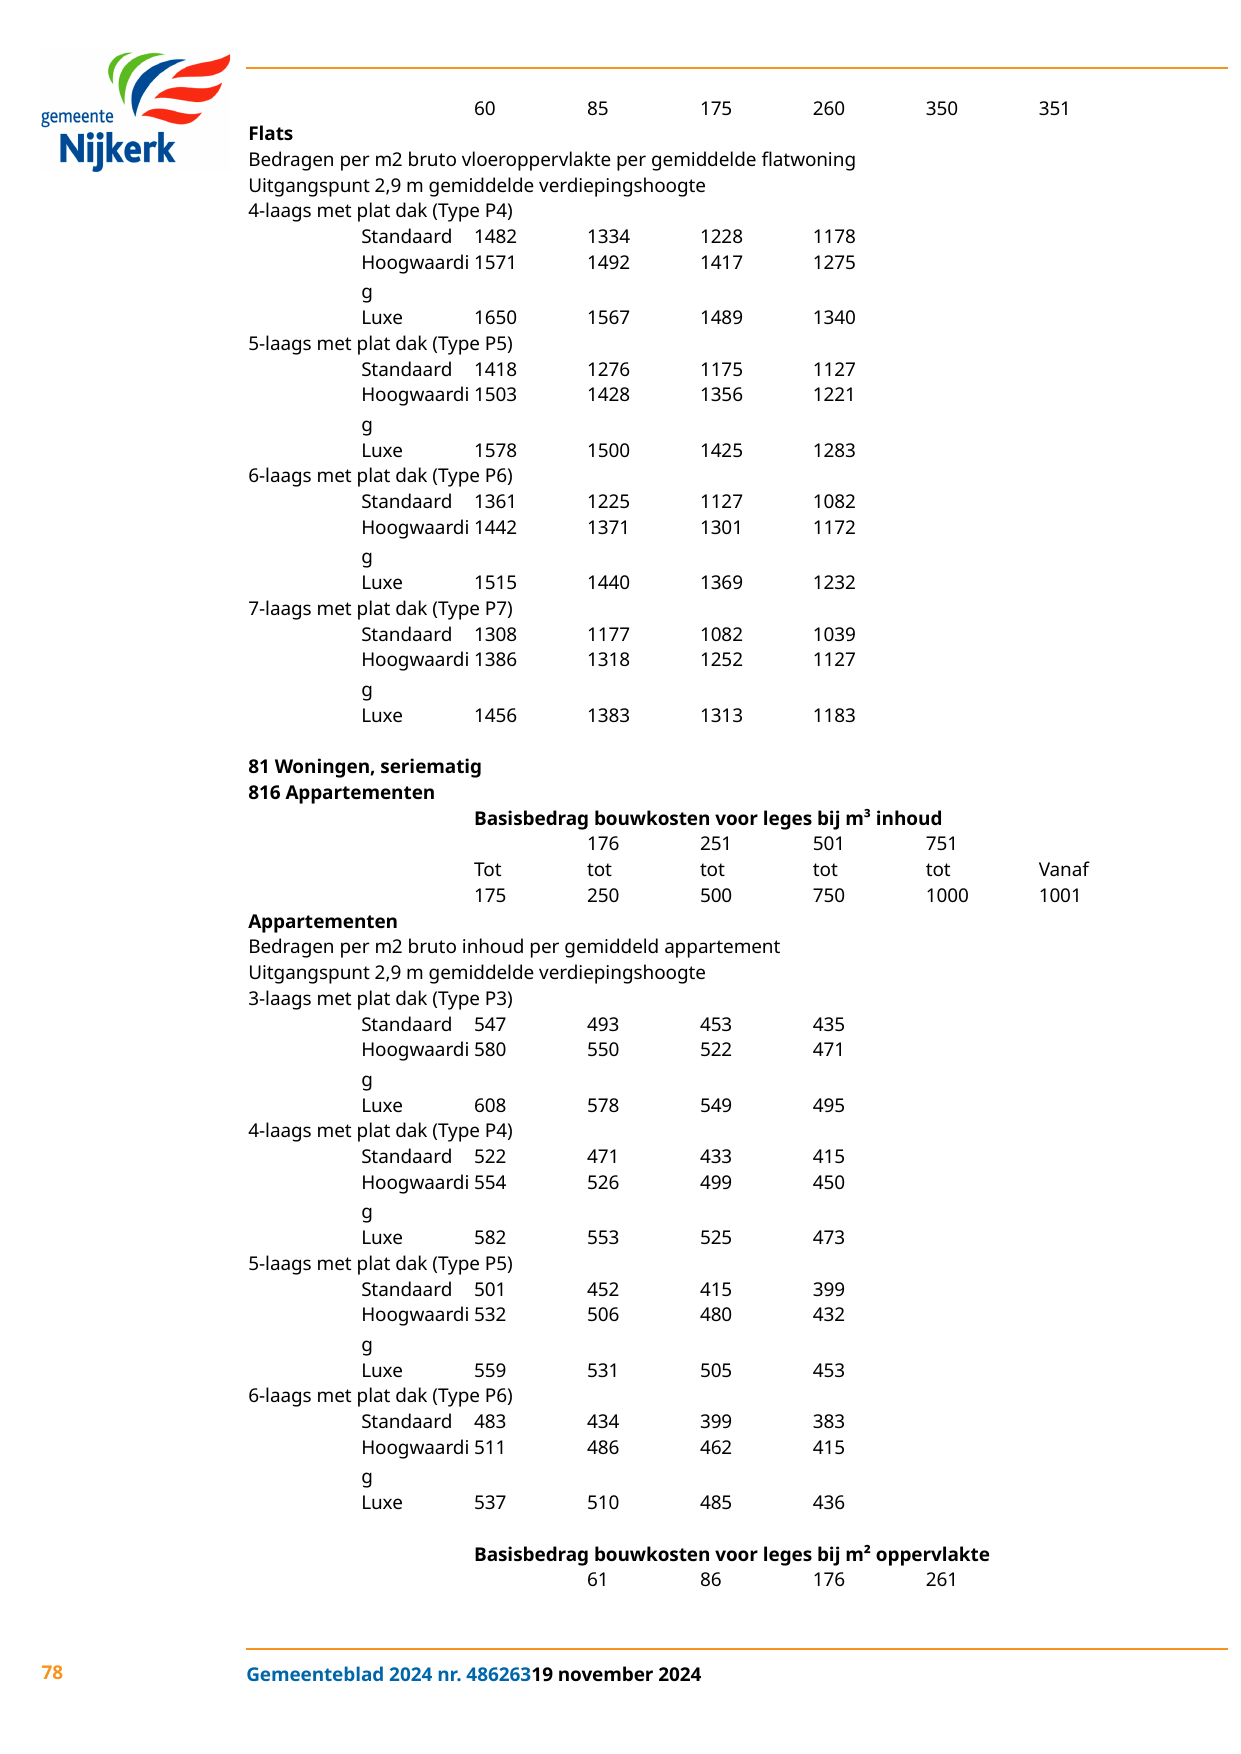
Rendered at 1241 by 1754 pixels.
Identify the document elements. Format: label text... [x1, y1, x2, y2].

table_cell [700, 1515, 813, 1541]
table_cell tot [926, 856, 1038, 882]
table_cell 261 [926, 1566, 1038, 1592]
table_cell 505 [700, 1357, 813, 1382]
table_cell 608 [474, 1092, 587, 1117]
table_cell 1225 [587, 489, 700, 514]
table_cell [926, 754, 1038, 779]
table_cell Standaard [361, 1011, 474, 1036]
table_cell Hoogwaardig [361, 514, 474, 569]
table_cell [926, 1489, 1038, 1515]
table_cell 1515 [474, 570, 587, 595]
table_cell [1039, 831, 1152, 856]
table_cell [813, 985, 926, 1011]
table_cell [587, 1383, 700, 1408]
table_cell [248, 805, 361, 831]
table_cell [926, 249, 1038, 304]
table_cell [248, 702, 361, 728]
table_cell 1301 [700, 514, 813, 569]
table_cell [1039, 595, 1152, 621]
table_cell [248, 1357, 361, 1382]
table_cell 1183 [813, 702, 926, 728]
table_cell Hoogwaardig [361, 1036, 474, 1092]
table_cell [1039, 1434, 1152, 1489]
table_cell 1500 [587, 437, 700, 463]
table_cell [926, 779, 1038, 805]
table_cell 816 Appartementen [248, 779, 474, 805]
table_cell [813, 1515, 926, 1541]
table_cell [248, 305, 361, 330]
table_cell [361, 805, 474, 831]
table_cell [1039, 382, 1152, 437]
table_cell 81 Woningen, seriematig [248, 754, 587, 779]
table_cell tot [813, 856, 926, 882]
table_cell 432 [813, 1301, 926, 1357]
table_cell 260 [813, 95, 926, 121]
table_cell [587, 121, 700, 146]
table_cell [1039, 305, 1152, 330]
table_cell 1276 [587, 356, 700, 382]
table_cell 175 [700, 95, 813, 121]
table_cell 547 [474, 1011, 587, 1036]
table_cell [700, 754, 813, 779]
table_cell [248, 570, 361, 595]
table_cell [248, 1541, 361, 1566]
table_cell [1039, 1408, 1152, 1434]
table_cell Standaard [361, 224, 474, 249]
table_cell 511 [474, 1434, 587, 1489]
table_cell tot [587, 856, 700, 882]
table_cell 5-laags met plat dak (Type P5) [248, 330, 587, 356]
table_cell [1039, 908, 1152, 933]
table_cell [926, 1408, 1038, 1434]
table_cell tot [700, 856, 813, 882]
table_cell [248, 382, 361, 437]
table_cell 537 [474, 1489, 587, 1515]
table_cell 526 [587, 1169, 700, 1224]
table_cell Basisbedrag bouwkosten voor leges bij m³ inhoud [474, 805, 1038, 831]
table_cell [926, 489, 1038, 514]
table_cell [926, 305, 1038, 330]
table_cell [1039, 570, 1152, 595]
table_cell [813, 198, 926, 223]
table_cell [248, 1434, 361, 1489]
table_cell 1221 [813, 382, 926, 437]
table_cell [813, 779, 926, 805]
table_cell 1369 [700, 570, 813, 595]
table_cell [248, 95, 361, 121]
table_cell [926, 934, 1038, 959]
table_cell 350 [926, 95, 1038, 121]
table_cell [248, 1224, 361, 1250]
table_cell [813, 463, 926, 488]
table_cell Basisbedrag bouwkosten voor leges bij m² oppervlakte [474, 1541, 1152, 1566]
table_cell [926, 1011, 1038, 1036]
table_cell 553 [587, 1224, 700, 1250]
table_cell [1039, 1092, 1152, 1117]
table_cell [926, 1383, 1038, 1408]
table_cell [926, 728, 1038, 753]
table_cell 250 [587, 882, 700, 908]
table_cell 436 [813, 1489, 926, 1515]
table_cell Bedragen per m2 bruto vloeroppervlakte per gemiddelde flatwoning [248, 146, 1038, 172]
table_cell 549 [700, 1092, 813, 1117]
table_cell [926, 356, 1038, 382]
table_cell [1039, 146, 1152, 172]
table_cell [248, 489, 361, 514]
table_cell [813, 121, 926, 146]
table_cell [1039, 647, 1152, 702]
table_cell [926, 985, 1038, 1011]
table_cell [361, 728, 474, 753]
table_cell 450 [813, 1169, 926, 1224]
table_cell 473 [813, 1224, 926, 1250]
table_cell 6-laags met plat dak (Type P6) [248, 463, 587, 488]
table_cell [248, 1276, 361, 1301]
table_cell [587, 198, 700, 223]
table_cell Luxe [361, 437, 474, 463]
table_cell [813, 1118, 926, 1143]
table_cell [700, 985, 813, 1011]
table_cell [361, 882, 474, 908]
table_cell [1039, 489, 1152, 514]
table_cell 1313 [700, 702, 813, 728]
table_cell 351 [1039, 95, 1152, 121]
table_cell 501 [813, 831, 926, 856]
table_cell Flats [248, 121, 361, 146]
table_cell 399 [700, 1408, 813, 1434]
table_cell 1127 [700, 489, 813, 514]
table_cell [926, 1092, 1038, 1117]
table_cell 251 [700, 831, 813, 856]
table_cell [926, 570, 1038, 595]
table_cell 4-laags met plat dak (Type P4) [248, 198, 587, 223]
table_cell 499 [700, 1169, 813, 1224]
table_cell [926, 1143, 1038, 1169]
table_cell Standaard [361, 1143, 474, 1169]
table_cell Luxe [361, 1357, 474, 1382]
table_cell Bedragen per m2 bruto inhoud per gemiddeld appartement [248, 934, 926, 959]
table_cell 559 [474, 1357, 587, 1382]
table_cell Hoogwaardig [361, 249, 474, 304]
table_cell 6-laags met plat dak (Type P6) [248, 1383, 587, 1408]
table_cell 471 [813, 1036, 926, 1092]
table_cell [926, 908, 1038, 933]
table_cell 525 [700, 1224, 813, 1250]
table_cell [926, 702, 1038, 728]
table_cell 750 [813, 882, 926, 908]
table_cell Uitgangspunt 2,9 m gemiddelde verdiepingshoogte [248, 172, 813, 198]
table_cell 500 [700, 882, 813, 908]
table_cell 1361 [474, 489, 587, 514]
table_cell 501 [474, 1276, 587, 1301]
table_cell [813, 1383, 926, 1408]
table_cell [587, 463, 700, 488]
table_cell [813, 172, 926, 198]
table_cell 399 [813, 1276, 926, 1301]
table_cell 1082 [700, 621, 813, 647]
table_cell [926, 437, 1038, 463]
table_cell [700, 595, 813, 621]
table_cell [700, 121, 813, 146]
table_cell [926, 382, 1038, 437]
table_cell [474, 728, 587, 753]
table_cell 1340 [813, 305, 926, 330]
table_cell 1442 [474, 514, 587, 569]
table_cell [248, 621, 361, 647]
table_cell [248, 224, 361, 249]
table_cell Hoogwaardig [361, 1169, 474, 1224]
table_cell 415 [813, 1434, 926, 1489]
table_cell [813, 754, 926, 779]
table_cell [248, 856, 361, 882]
table_cell 522 [700, 1036, 813, 1092]
table_cell 4-laags met plat dak (Type P4) [248, 1118, 587, 1143]
table_cell Luxe [361, 1092, 474, 1117]
table_cell [1039, 1169, 1152, 1224]
table_cell [926, 514, 1038, 569]
table_cell Luxe [361, 702, 474, 728]
table_cell 1172 [813, 514, 926, 569]
table_cell [248, 728, 361, 753]
table_cell [248, 437, 361, 463]
table_cell [700, 198, 813, 223]
table_cell 485 [700, 1489, 813, 1515]
table_cell [700, 1118, 813, 1143]
table_cell 1318 [587, 647, 700, 702]
table_cell 493 [587, 1011, 700, 1036]
table_cell 1503 [474, 382, 587, 437]
table_cell [1039, 1301, 1152, 1357]
table_cell [700, 1383, 813, 1408]
table_cell 1492 [587, 249, 700, 304]
table_cell 85 [587, 95, 700, 121]
table_cell [1039, 249, 1152, 304]
table_cell 554 [474, 1169, 587, 1224]
table_cell 453 [700, 1011, 813, 1036]
table_cell [248, 1011, 361, 1036]
table_cell [248, 1566, 361, 1592]
table_cell 1252 [700, 647, 813, 702]
table_cell Appartementen [248, 908, 474, 933]
table_cell [1039, 1357, 1152, 1382]
table_cell 433 [700, 1143, 813, 1169]
table_cell Vanaf [1039, 856, 1152, 882]
table_cell [1039, 463, 1152, 488]
table_cell [248, 882, 361, 908]
table_cell 7-laags met plat dak (Type P7) [248, 595, 587, 621]
table_cell [474, 1515, 587, 1541]
table_cell [587, 1118, 700, 1143]
table_cell Tot [474, 856, 587, 882]
table_cell [474, 121, 587, 146]
table_cell [813, 908, 926, 933]
table_cell [361, 1566, 474, 1592]
table_cell [1039, 1143, 1152, 1169]
table_cell 471 [587, 1143, 700, 1169]
table_cell 1283 [813, 437, 926, 463]
table_cell 1001 [1039, 882, 1152, 908]
table_cell [1039, 1224, 1152, 1250]
table_cell 1308 [474, 621, 587, 647]
table_cell [1039, 805, 1152, 831]
table_cell [248, 1092, 361, 1117]
table_cell 532 [474, 1301, 587, 1357]
table_cell [926, 330, 1038, 356]
table_cell [1039, 934, 1152, 959]
table_cell [813, 728, 926, 753]
table_cell 1127 [813, 356, 926, 382]
table_cell [1039, 1383, 1152, 1408]
table_cell 506 [587, 1301, 700, 1357]
table_cell [587, 1515, 700, 1541]
table_cell [587, 908, 700, 933]
table_cell 1177 [587, 621, 700, 647]
table_cell [474, 908, 587, 933]
table_cell [1039, 754, 1152, 779]
table_cell [813, 595, 926, 621]
table_cell 434 [587, 1408, 700, 1434]
table_cell [1039, 224, 1152, 249]
table_cell [926, 1301, 1038, 1357]
table_cell 1425 [700, 437, 813, 463]
table_cell [813, 330, 926, 356]
table_cell [926, 1036, 1038, 1092]
table_cell [474, 831, 587, 856]
table_cell [248, 1515, 361, 1541]
table_cell 1178 [813, 224, 926, 249]
table_cell [926, 621, 1038, 647]
table_cell [1039, 1276, 1152, 1301]
table_cell [248, 249, 361, 304]
table_cell [587, 779, 700, 805]
table_cell [1039, 959, 1152, 985]
table_cell Hoogwaardig [361, 1301, 474, 1357]
table_cell [1039, 1489, 1152, 1515]
table_cell [926, 1357, 1038, 1382]
table_cell 61 [587, 1566, 700, 1592]
table_cell [587, 330, 700, 356]
table_cell 1417 [700, 249, 813, 304]
table_cell 480 [700, 1301, 813, 1357]
table_cell [926, 198, 1038, 223]
table_cell [1039, 702, 1152, 728]
table_cell [926, 647, 1038, 702]
table_cell Luxe [361, 1489, 474, 1515]
table_cell [926, 959, 1038, 985]
table_cell [248, 514, 361, 569]
table_cell 1456 [474, 702, 587, 728]
table_cell 550 [587, 1036, 700, 1092]
picture [41, 47, 231, 172]
table_cell [926, 1515, 1038, 1541]
table_cell 1232 [813, 570, 926, 595]
table_cell 453 [813, 1357, 926, 1382]
table_cell [474, 779, 587, 805]
table_cell 522 [474, 1143, 587, 1169]
table_cell [587, 1250, 700, 1276]
table_cell 1567 [587, 305, 700, 330]
table_cell Hoogwaardig [361, 382, 474, 437]
table_cell [361, 1541, 474, 1566]
table_cell 1082 [813, 489, 926, 514]
table_cell 1175 [700, 356, 813, 382]
table_cell 1383 [587, 702, 700, 728]
table_cell 452 [587, 1276, 700, 1301]
table_cell [587, 728, 700, 753]
table_cell Standaard [361, 356, 474, 382]
table_cell 1356 [700, 382, 813, 437]
table_cell [587, 985, 700, 1011]
table_cell Luxe [361, 570, 474, 595]
table_cell 1489 [700, 305, 813, 330]
table_cell [248, 1036, 361, 1092]
table_cell Hoogwaardig [361, 647, 474, 702]
table_cell 1428 [587, 382, 700, 437]
table_cell 176 [813, 1566, 926, 1592]
table_cell [1039, 121, 1152, 146]
table_cell 1371 [587, 514, 700, 569]
table_cell [361, 95, 474, 121]
table_cell [1039, 621, 1152, 647]
table_cell [1039, 1566, 1152, 1592]
table_cell 415 [813, 1143, 926, 1169]
table_cell Standaard [361, 489, 474, 514]
table_cell [700, 463, 813, 488]
table_cell 1039 [813, 621, 926, 647]
table_cell [926, 1276, 1038, 1301]
table_cell 1578 [474, 437, 587, 463]
table_cell 415 [700, 1276, 813, 1301]
table_cell [248, 1489, 361, 1515]
table_cell 383 [813, 1408, 926, 1434]
table_cell 175 [474, 882, 587, 908]
table_cell [1039, 198, 1152, 223]
table_cell Standaard [361, 1408, 474, 1434]
table_cell 582 [474, 1224, 587, 1250]
table_cell [1039, 356, 1152, 382]
table_cell [248, 356, 361, 382]
table_cell 1482 [474, 224, 587, 249]
table_cell [248, 1301, 361, 1357]
table_cell 1000 [926, 882, 1038, 908]
table_cell [248, 1169, 361, 1224]
table_cell 1571 [474, 249, 587, 304]
table_cell [813, 1250, 926, 1276]
table_cell Uitgangspunt 2,9 m gemiddelde verdiepingshoogte [248, 959, 813, 985]
table_cell 578 [587, 1092, 700, 1117]
table_cell [926, 595, 1038, 621]
table_cell [926, 172, 1038, 198]
table_cell [361, 1515, 474, 1541]
table_cell [700, 908, 813, 933]
table_cell [1039, 779, 1152, 805]
table_cell [1039, 728, 1152, 753]
table_cell [1039, 1118, 1152, 1143]
table_cell 462 [700, 1434, 813, 1489]
table_cell 1127 [813, 647, 926, 702]
table_cell [361, 121, 474, 146]
table_cell Standaard [361, 1276, 474, 1301]
table_cell [361, 856, 474, 882]
table_cell 176 [587, 831, 700, 856]
table_cell 86 [700, 1566, 813, 1592]
table_cell [474, 1566, 587, 1592]
table_cell [1039, 514, 1152, 569]
table_cell [1039, 172, 1152, 198]
table_cell [1039, 1011, 1152, 1036]
table_cell [1039, 437, 1152, 463]
table_cell 1275 [813, 249, 926, 304]
table_cell Standaard [361, 621, 474, 647]
table_cell 1418 [474, 356, 587, 382]
table_cell 495 [813, 1092, 926, 1117]
table_cell 1228 [700, 224, 813, 249]
table_cell 531 [587, 1357, 700, 1382]
table_cell [248, 1143, 361, 1169]
table_cell [700, 779, 813, 805]
table_cell [361, 831, 474, 856]
table_cell [1039, 1515, 1152, 1541]
table_cell [926, 463, 1038, 488]
table_cell [1039, 985, 1152, 1011]
table_cell Hoogwaardig [361, 1434, 474, 1489]
table_cell [926, 1434, 1038, 1489]
table_cell [248, 1408, 361, 1434]
table_cell [926, 224, 1038, 249]
table_cell [813, 959, 926, 985]
table_cell 435 [813, 1011, 926, 1036]
table_cell [700, 330, 813, 356]
table_cell [1039, 330, 1152, 356]
table_cell 1386 [474, 647, 587, 702]
table_cell 1334 [587, 224, 700, 249]
table_cell 486 [587, 1434, 700, 1489]
table_cell [926, 121, 1038, 146]
table_cell 510 [587, 1489, 700, 1515]
table_cell Luxe [361, 1224, 474, 1250]
table_cell [700, 728, 813, 753]
table_cell 60 [474, 95, 587, 121]
table_cell [248, 831, 361, 856]
table_cell [248, 647, 361, 702]
table_cell 1650 [474, 305, 587, 330]
table_cell [926, 1118, 1038, 1143]
table_cell 580 [474, 1036, 587, 1092]
table_cell [587, 754, 700, 779]
table_cell [700, 1250, 813, 1276]
table_cell [926, 1169, 1038, 1224]
table_cell [587, 595, 700, 621]
table_cell 751 [926, 831, 1038, 856]
table_cell [926, 1250, 1038, 1276]
table_cell 1440 [587, 570, 700, 595]
table_cell 3-laags met plat dak (Type P3) [248, 985, 587, 1011]
table_cell [1039, 1250, 1152, 1276]
table_cell Luxe [361, 305, 474, 330]
table_cell [1039, 1036, 1152, 1092]
table_cell 483 [474, 1408, 587, 1434]
table_cell [926, 1224, 1038, 1250]
table_cell 5-laags met plat dak (Type P5) [248, 1250, 587, 1276]
